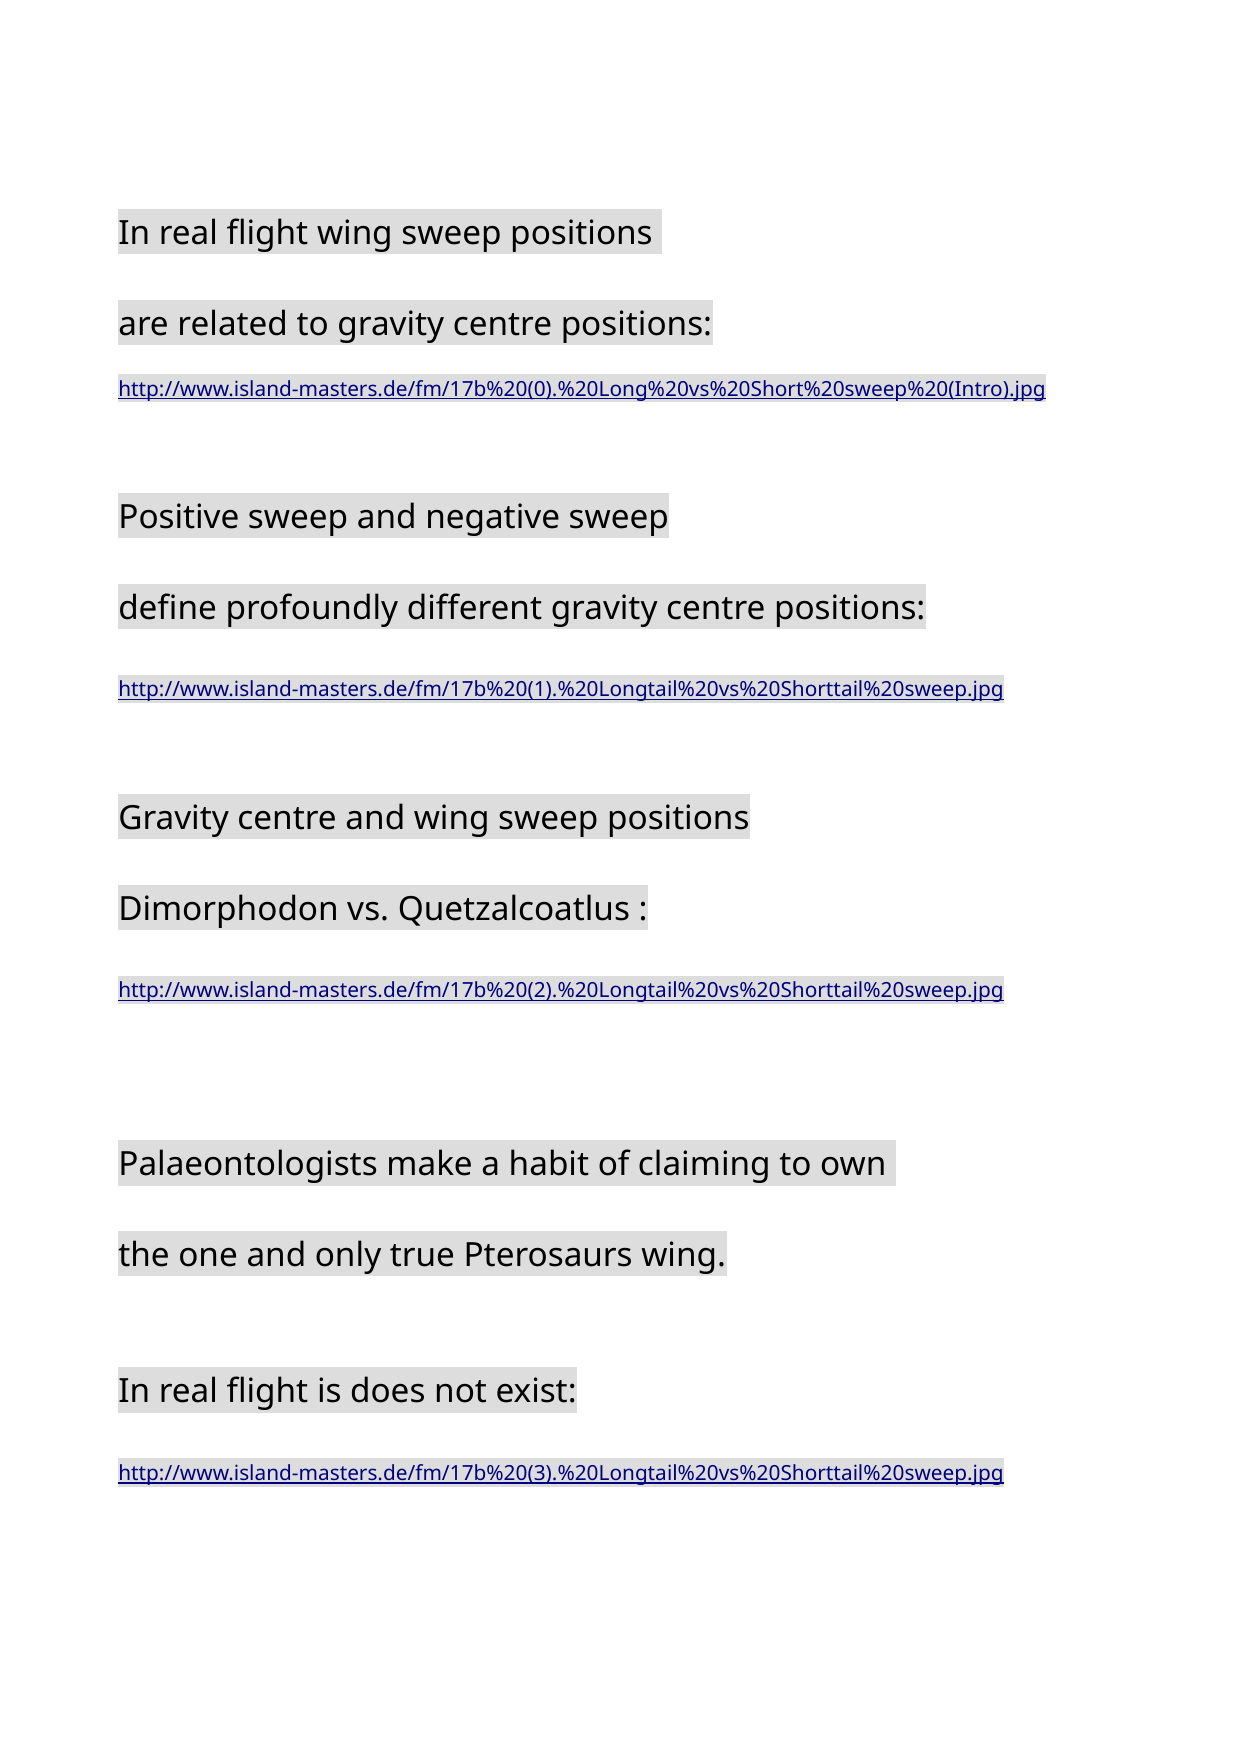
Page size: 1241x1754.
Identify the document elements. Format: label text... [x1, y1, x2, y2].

text Palaeontologists make a habit of claiming to own [118, 1140, 1122, 1186]
text http://www.island-masters.de/fm/17b%20(2).%20Longtail%20vs%20Shorttail%20sweep.jpg [118, 976, 1122, 1004]
text Dimorphodon vs. Quetzalcoatlus : [118, 885, 1122, 930]
text are related to gravity centre positions: [118, 300, 1122, 345]
text In real flight wing sweep positions [118, 209, 1122, 254]
text http://www.island-masters.de/fm/17b%20(0).%20Long%20vs%20Short%20sweep%20(Intro).jpg [118, 374, 1122, 402]
text Gravity centre and wing sweep positions [118, 794, 1122, 839]
text the one and only true Pterosaurs wing. [118, 1231, 1122, 1276]
text Positive sweep and negative sweep [118, 493, 1122, 538]
text In real flight is does not exist: [118, 1367, 1122, 1413]
text http://www.island-masters.de/fm/17b%20(1).%20Longtail%20vs%20Shorttail%20sweep.jpg [118, 674, 1122, 703]
text define profoundly different gravity centre positions: [118, 584, 1122, 629]
text http://www.island-masters.de/fm/17b%20(3).%20Longtail%20vs%20Shorttail%20sweep.jpg [118, 1458, 1122, 1487]
